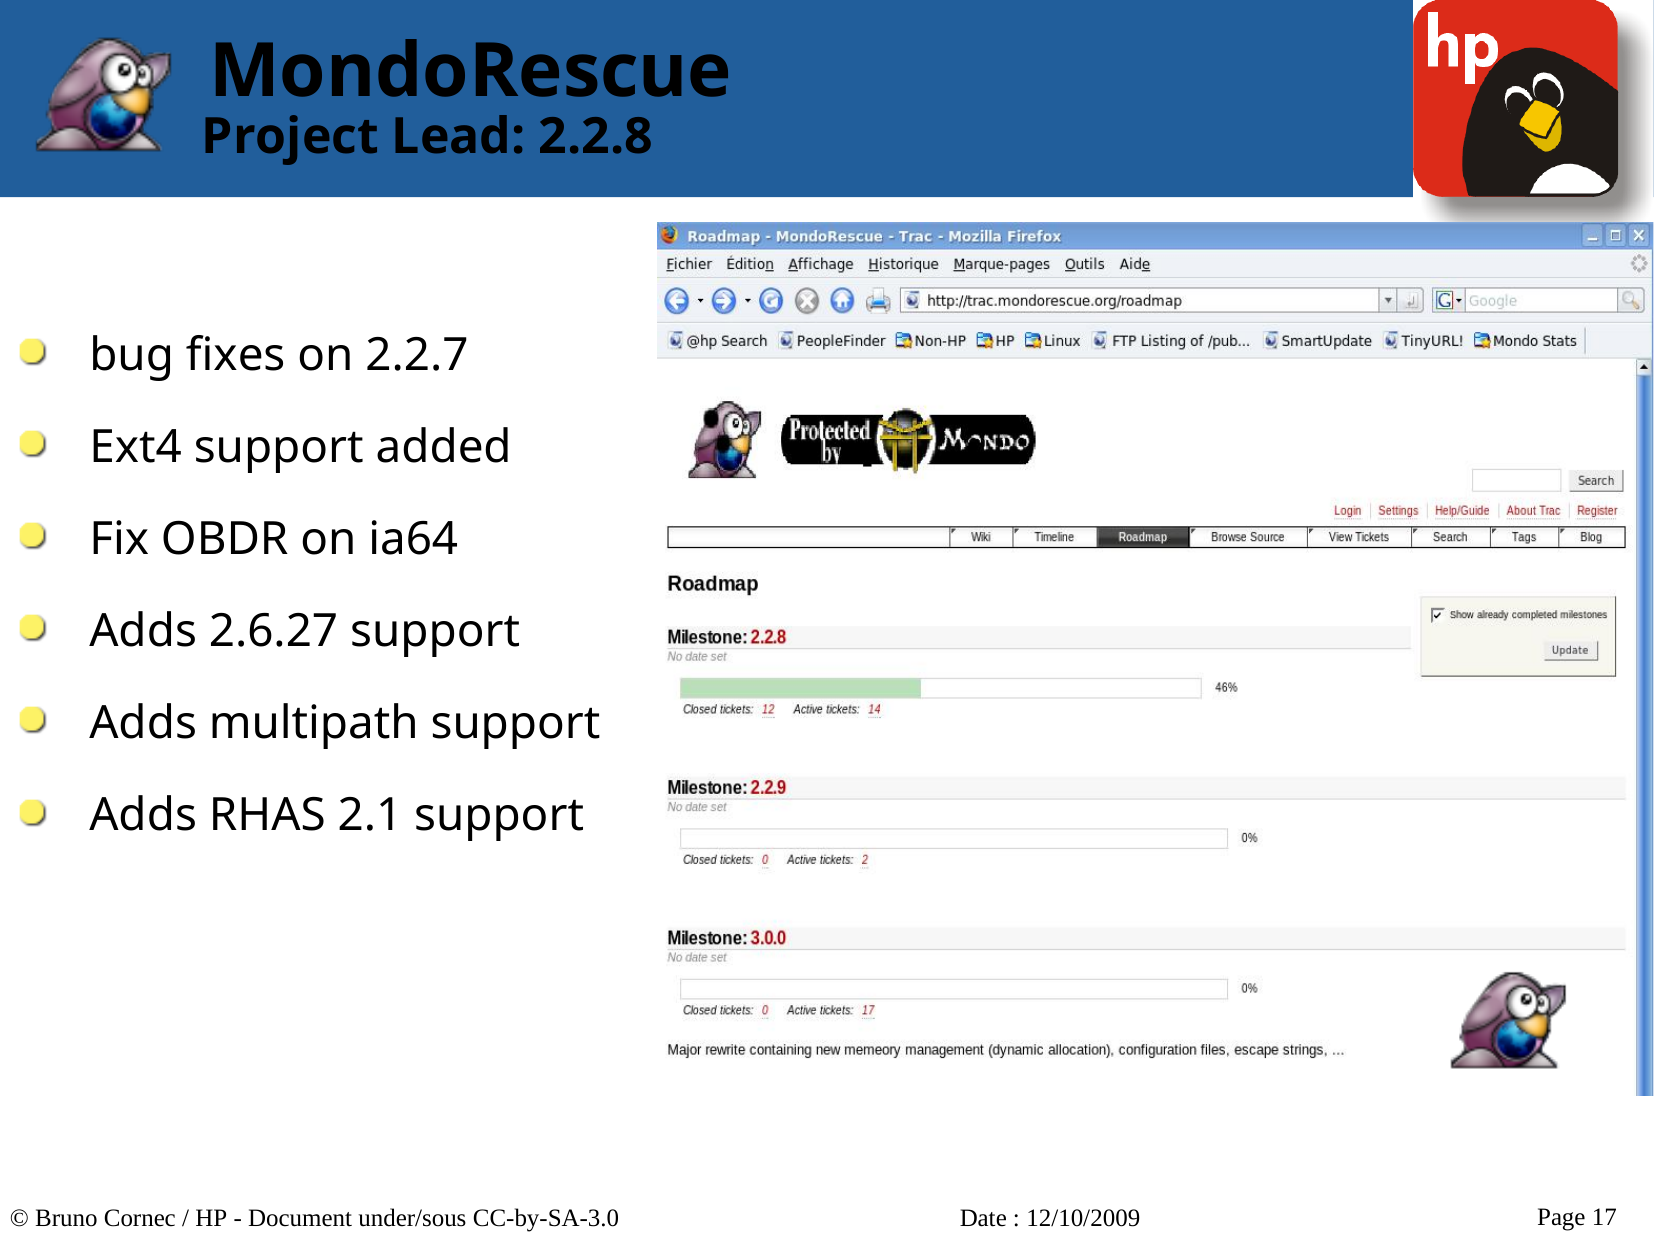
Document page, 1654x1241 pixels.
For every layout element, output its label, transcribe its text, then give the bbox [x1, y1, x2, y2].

picture [0, 0, 211, 199]
picture [657, 0, 1654, 1109]
title Project Lead: 2.2.8 [201, 32, 1191, 241]
list bug fixes on 2.2.7 Ext4 support added Fix OBDR on ia64 Adds 2.6.27 support Adds multipath support Adds RHAS 2.1 support [6, 321, 623, 1241]
